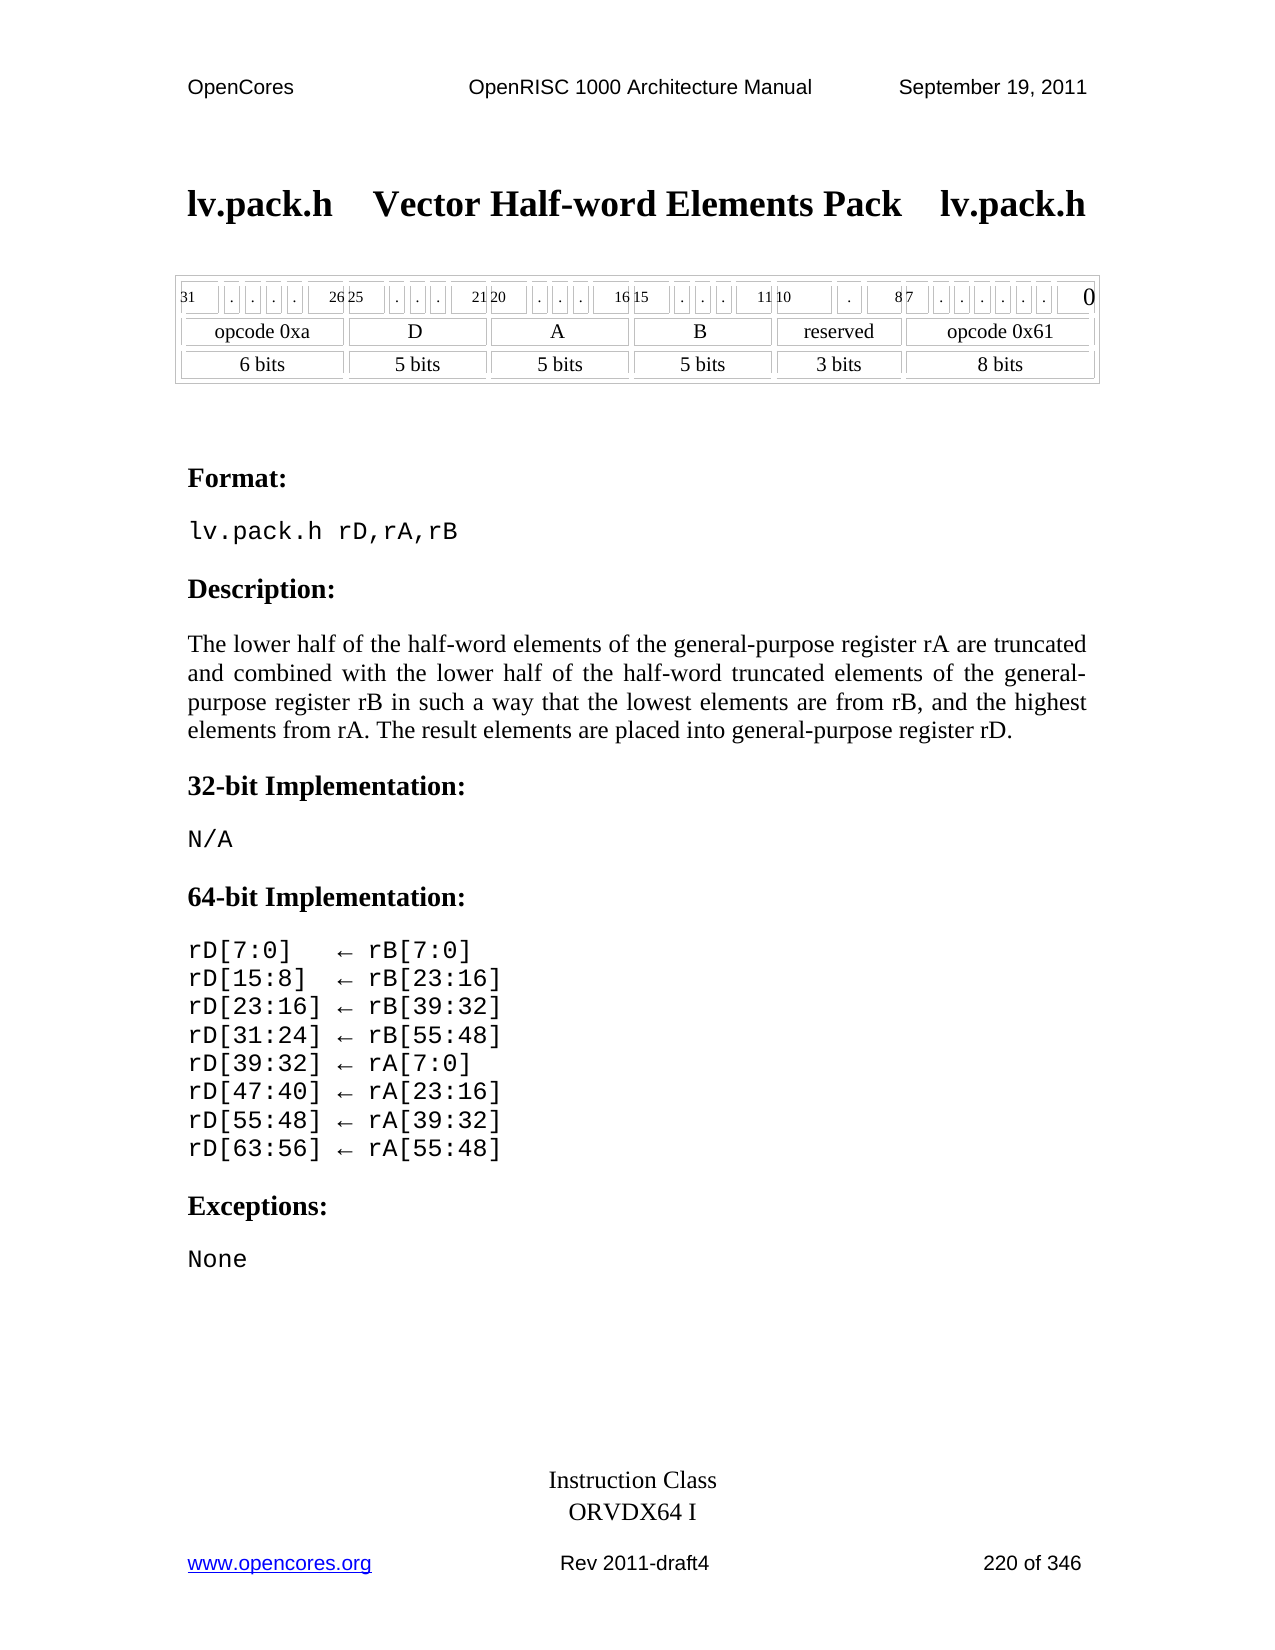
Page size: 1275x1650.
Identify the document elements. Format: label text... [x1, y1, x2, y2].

text rD[7:0] ← rB[7:0] rD[15:8] ← rB[23:16] rD[23:16] ← rB[39:32] rD[31:24] ← rB[55:48] rD[39:32] ← rA[7:0] rD[47:40] ← rA[23:16] rD[55:48] ← rA[39:32] rD[63:56] ← rA[55:48] [187, 937, 1087, 1164]
text The lower half of the half-word elements of the general-purpose register rA are truncated and combined with the lower half of the half-word truncated elements of the general-purpose register rB in such a way that the lowest elements are from rB, and the highest elements from rA. The result elements are placed into general-purpose register rD. [187, 629, 1087, 744]
text lv.pack.h rD,rA,rB [187, 518, 1087, 547]
text 64-bit Implementation: [187, 880, 1087, 912]
text Format: [187, 461, 1087, 493]
text 32-bit Implementation: [187, 769, 1087, 801]
text Description: [187, 572, 1087, 604]
text None [187, 1246, 1087, 1274]
text Exceptions: [187, 1189, 1087, 1221]
text N/A [187, 826, 1087, 855]
